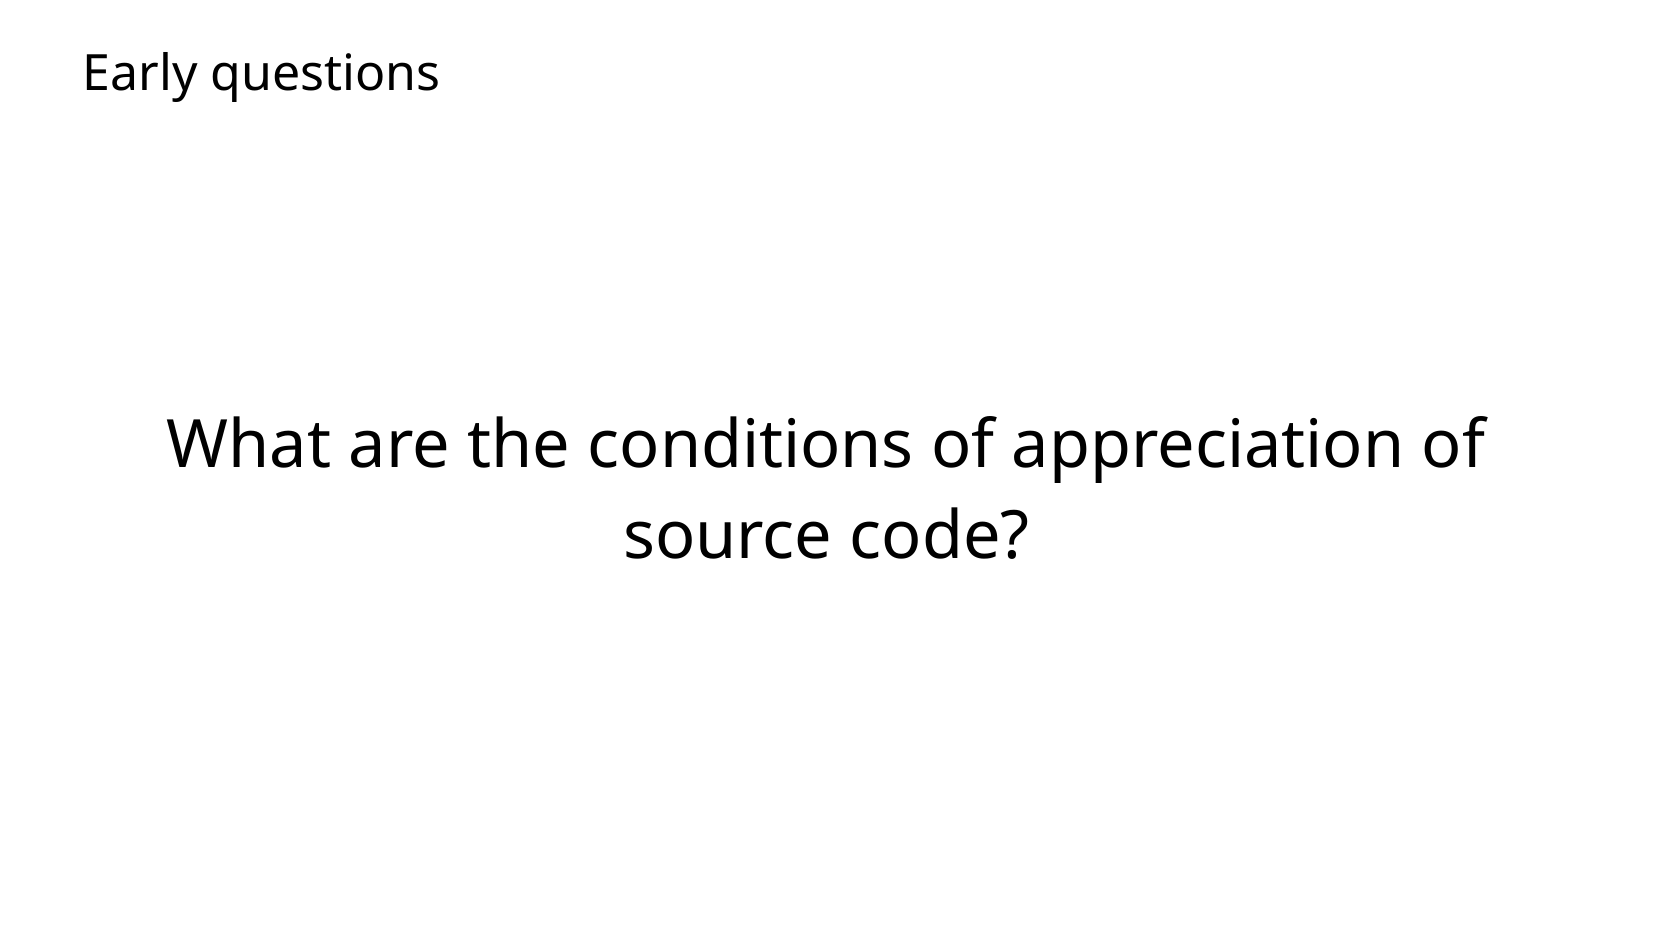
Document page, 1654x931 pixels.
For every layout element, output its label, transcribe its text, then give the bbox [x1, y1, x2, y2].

title Early questions [82, 37, 1571, 193]
subtitle What are the conditions of appreciation of source code? [82, 217, 1571, 758]
